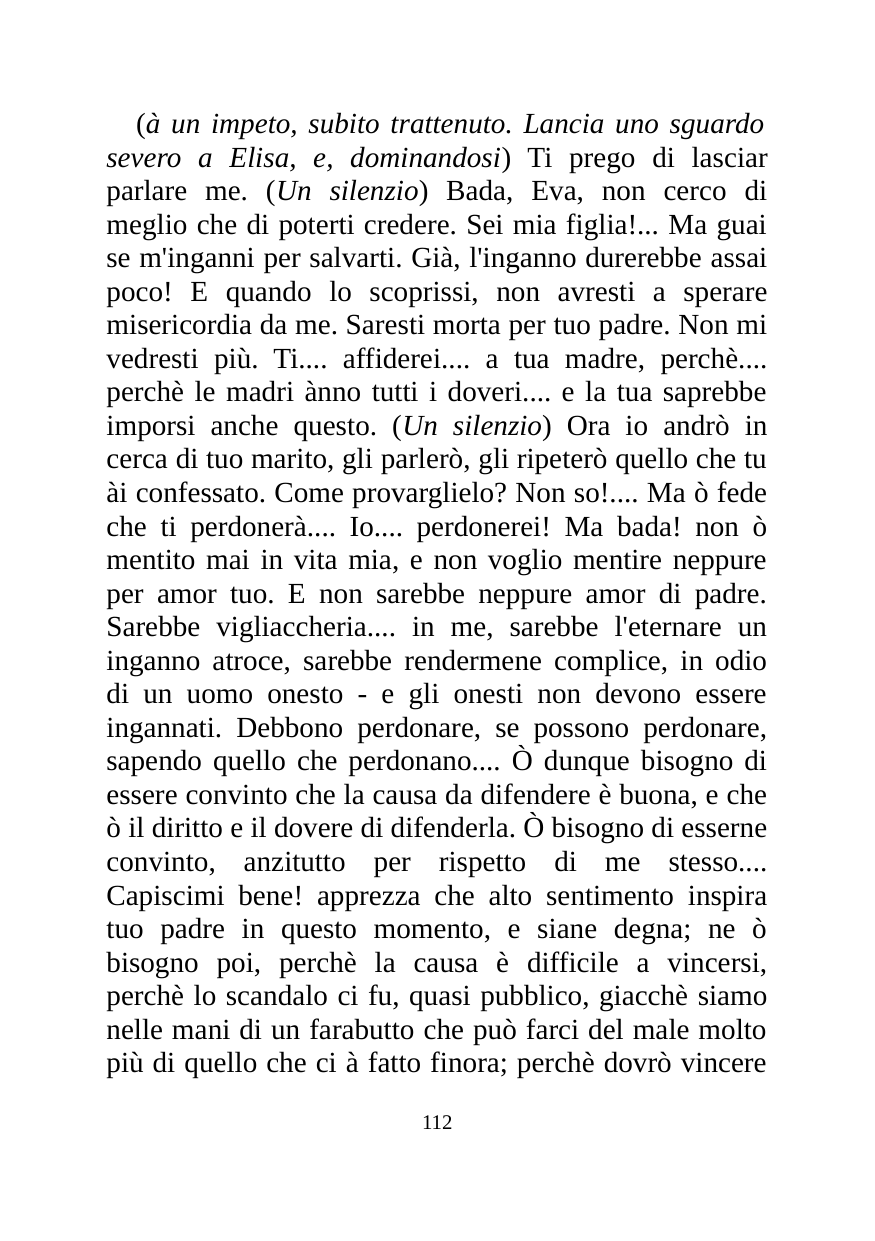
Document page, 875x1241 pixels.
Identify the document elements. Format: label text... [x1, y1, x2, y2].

text (à un impeto, subito trattenuto. Lancia uno sguardo severo a Elisa, e, dominandosi) Ti prego di lasciar parlare me. (Un silenzio) Bada, Eva, non cerco di meglio che di poterti credere. Sei mia figlia!... Ma guai se m'inganni per salvarti. Già, l'inganno durerebbe assai poco! E quando lo scoprissi, non avresti a sperare misericordia da me. Saresti morta per tuo padre. Non mi vedresti più. Ti.... affiderei.... a tua madre, perchè.... perchè le madri ànno tutti i doveri.... e la tua saprebbe imporsi anche questo. (Un silenzio) Ora io andrò in cerca di tuo marito, gli parlerò, gli ripeterò quello che tu ài confessato. Come provarglielo? Non so!.... Ma ò fede che ti perdonerà.... Io.... perdonerei! Ma bada! non ò mentito mai in vita mia, e non voglio mentire neppure per amor tuo. E non sarebbe neppure amor di padre. Sarebbe vigliaccheria.... in me, sarebbe l'eternare un inganno atroce, sarebbe rendermene complice, in odio di un uomo onesto - e gli onesti non devono essere ingannati. Debbono perdonare, se possono perdonare, sapendo quello che perdonano.... Ò dunque bisogno di essere convinto che la causa da difendere è buona, e che ò il diritto e il dovere di difenderla. Ò bisogno di esserne convinto, anzitutto per rispetto di me stesso.... Capiscimi bene! apprezza che alto sentimento inspira tuo padre in questo momento, e siane degna; ne ò bisogno poi, perchè la causa è difficile a vincersi, perchè lo scandalo ci fu, quasi pubblico, giacchè siamo nelle mani di un farabutto che può farci del male molto più di quello che ci à fatto finora; perchè dovrò vincere [106, 106, 768, 1079]
